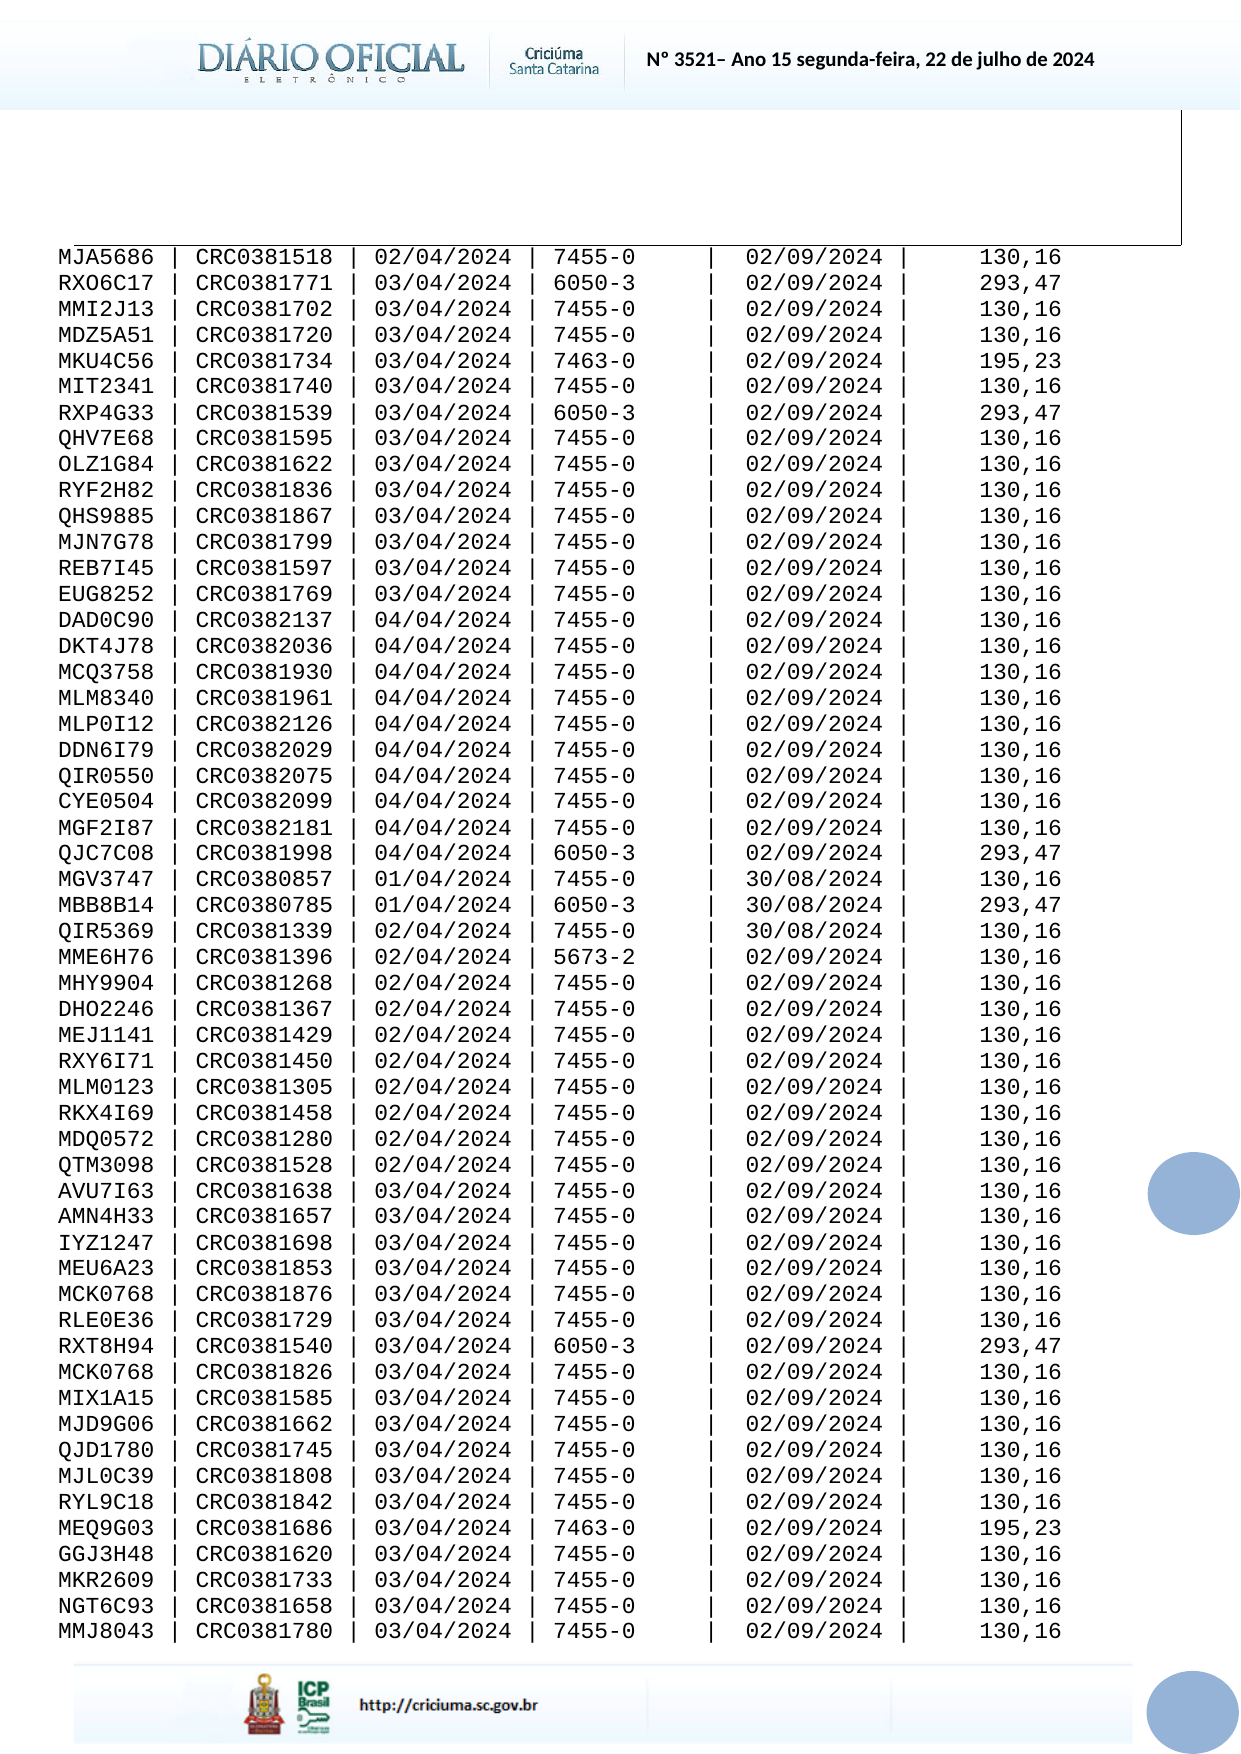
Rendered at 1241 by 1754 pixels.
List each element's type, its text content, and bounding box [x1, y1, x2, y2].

text OLZ1G84 | CRC0381622 | 03/04/2024 | 7455-0 | 02/09/2024 | 130,16 [44, 453, 1181, 479]
text RYL9C18 | CRC0381842 | 03/04/2024 | 7455-0 | 02/09/2024 | 130,16 [44, 1490, 1181, 1516]
text QJD1780 | CRC0381745 | 03/04/2024 | 7455-0 | 02/09/2024 | 130,16 [44, 1438, 1181, 1464]
text MMI2J13 | CRC0381702 | 03/04/2024 | 7455-0 | 02/09/2024 | 130,16 [44, 297, 1181, 323]
text DHO2246 | CRC0381367 | 02/04/2024 | 7455-0 | 02/09/2024 | 130,16 [44, 997, 1181, 1023]
text EUG8252 | CRC0381769 | 03/04/2024 | 7455-0 | 02/09/2024 | 130,16 [44, 582, 1181, 608]
text CYE0504 | CRC0382099 | 04/04/2024 | 7455-0 | 02/09/2024 | 130,16 [44, 790, 1181, 816]
text MCQ3758 | CRC0381930 | 04/04/2024 | 7455-0 | 02/09/2024 | 130,16 [44, 660, 1181, 686]
text NGT6C93 | CRC0381658 | 03/04/2024 | 7455-0 | 02/09/2024 | 130,16 [44, 1594, 1181, 1620]
text MGV3747 | CRC0380857 | 01/04/2024 | 7455-0 | 30/08/2024 | 130,16 [44, 868, 1181, 894]
text IYZ1247 | CRC0381698 | 03/04/2024 | 7455-0 | 02/09/2024 | 130,16 [44, 1231, 1181, 1257]
text MEU6A23 | CRC0381853 | 03/04/2024 | 7455-0 | 02/09/2024 | 130,16 [44, 1257, 1181, 1283]
text MIT2341 | CRC0381740 | 03/04/2024 | 7455-0 | 02/09/2024 | 130,16 [44, 375, 1181, 401]
text MLP0I12 | CRC0382126 | 04/04/2024 | 7455-0 | 02/09/2024 | 130,16 [44, 712, 1181, 738]
text RXT8H94 | CRC0381540 | 03/04/2024 | 6050-3 | 02/09/2024 | 293,47 [44, 1334, 1181, 1361]
text DDN6I79 | CRC0382029 | 04/04/2024 | 7455-0 | 02/09/2024 | 130,16 [44, 738, 1181, 764]
text QJC7C08 | CRC0381998 | 04/04/2024 | 6050-3 | 02/09/2024 | 293,47 [44, 842, 1181, 868]
text MME6H76 | CRC0381396 | 02/04/2024 | 5673-2 | 02/09/2024 | 130,16 [44, 946, 1181, 971]
text RXY6I71 | CRC0381450 | 02/04/2024 | 7455-0 | 02/09/2024 | 130,16 [44, 1049, 1181, 1075]
text AVU7I63 | CRC0381638 | 03/04/2024 | 7455-0 | 02/09/2024 | 130,16 [44, 1179, 1150, 1205]
text MMJ8043 | CRC0381780 | 03/04/2024 | 7455-0 | 02/09/2024 | 130,16 [44, 1620, 1181, 1646]
text MBB8B14 | CRC0380785 | 01/04/2024 | 6050-3 | 30/08/2024 | 293,47 [44, 894, 1181, 919]
text MCK0768 | CRC0381876 | 03/04/2024 | 7455-0 | 02/09/2024 | 130,16 [44, 1283, 1181, 1309]
text QTM3098 | CRC0381528 | 02/04/2024 | 7455-0 | 02/09/2024 | 130,16 [44, 1153, 1180, 1179]
text DKT4J78 | CRC0382036 | 04/04/2024 | 7455-0 | 02/09/2024 | 130,16 [44, 634, 1181, 660]
text MKU4C56 | CRC0381734 | 03/04/2024 | 7463-0 | 02/09/2024 | 195,23 [44, 349, 1181, 375]
text RKX4I69 | CRC0381458 | 02/04/2024 | 7455-0 | 02/09/2024 | 130,16 [44, 1101, 1181, 1127]
text MEJ1141 | CRC0381429 | 02/04/2024 | 7455-0 | 02/09/2024 | 130,16 [44, 1023, 1181, 1049]
text QHS9885 | CRC0381867 | 03/04/2024 | 7455-0 | 02/09/2024 | 130,16 [44, 504, 1181, 531]
text MDZ5A51 | CRC0381720 | 03/04/2024 | 7455-0 | 02/09/2024 | 130,16 [44, 323, 1181, 349]
text MHY9904 | CRC0381268 | 02/04/2024 | 7455-0 | 02/09/2024 | 130,16 [44, 971, 1181, 997]
text REB7I45 | CRC0381597 | 03/04/2024 | 7455-0 | 02/09/2024 | 130,16 [44, 556, 1181, 582]
text QIR5369 | CRC0381339 | 02/04/2024 | 7455-0 | 30/08/2024 | 130,16 [44, 919, 1181, 946]
text RXP4G33 | CRC0381539 | 03/04/2024 | 6050-3 | 02/09/2024 | 293,47 [44, 401, 1181, 427]
text DAD0C90 | CRC0382137 | 04/04/2024 | 7455-0 | 02/09/2024 | 130,16 [44, 608, 1181, 634]
text RYF2H82 | CRC0381836 | 03/04/2024 | 7455-0 | 02/09/2024 | 130,16 [44, 479, 1181, 504]
text MDQ0572 | CRC0381280 | 02/04/2024 | 7455-0 | 02/09/2024 | 130,16 [44, 1127, 1181, 1153]
text GGJ3H48 | CRC0381620 | 03/04/2024 | 7455-0 | 02/09/2024 | 130,16 [44, 1542, 1181, 1568]
text MJN7G78 | CRC0381799 | 03/04/2024 | 7455-0 | 02/09/2024 | 130,16 [44, 531, 1181, 556]
text MJD9G06 | CRC0381662 | 03/04/2024 | 7455-0 | 02/09/2024 | 130,16 [44, 1412, 1181, 1438]
text RLE0E36 | CRC0381729 | 03/04/2024 | 7455-0 | 02/09/2024 | 130,16 [44, 1309, 1181, 1334]
text QIR0550 | CRC0382075 | 04/04/2024 | 7455-0 | 02/09/2024 | 130,16 [44, 764, 1181, 790]
text MIX1A15 | CRC0381585 | 03/04/2024 | 7455-0 | 02/09/2024 | 130,16 [44, 1386, 1181, 1412]
text MKR2609 | CRC0381733 | 03/04/2024 | 7455-0 | 02/09/2024 | 130,16 [44, 1568, 1181, 1594]
text QHV7E68 | CRC0381595 | 03/04/2024 | 7455-0 | 02/09/2024 | 130,16 [44, 427, 1181, 453]
text MJL0C39 | CRC0381808 | 03/04/2024 | 7455-0 | 02/09/2024 | 130,16 [44, 1464, 1181, 1490]
text MCK0768 | CRC0381826 | 03/04/2024 | 7455-0 | 02/09/2024 | 130,16 [44, 1361, 1181, 1386]
text MEQ9G03 | CRC0381686 | 03/04/2024 | 7463-0 | 02/09/2024 | 195,23 [44, 1516, 1181, 1542]
text MGF2I87 | CRC0382181 | 04/04/2024 | 7455-0 | 02/09/2024 | 130,16 [44, 816, 1181, 842]
text AMN4H33 | CRC0381657 | 03/04/2024 | 7455-0 | 02/09/2024 | 130,16 [44, 1205, 1171, 1231]
text MJA5686 | CRC0381518 | 02/04/2024 | 7455-0 | 02/09/2024 | 130,16 [44, 245, 1181, 271]
text MLM8340 | CRC0381961 | 04/04/2024 | 7455-0 | 02/09/2024 | 130,16 [44, 686, 1181, 712]
text MLM0123 | CRC0381305 | 02/04/2024 | 7455-0 | 02/09/2024 | 130,16 [44, 1075, 1181, 1101]
text RXO6C17 | CRC0381771 | 03/04/2024 | 6050-3 | 02/09/2024 | 293,47 [44, 271, 1181, 297]
